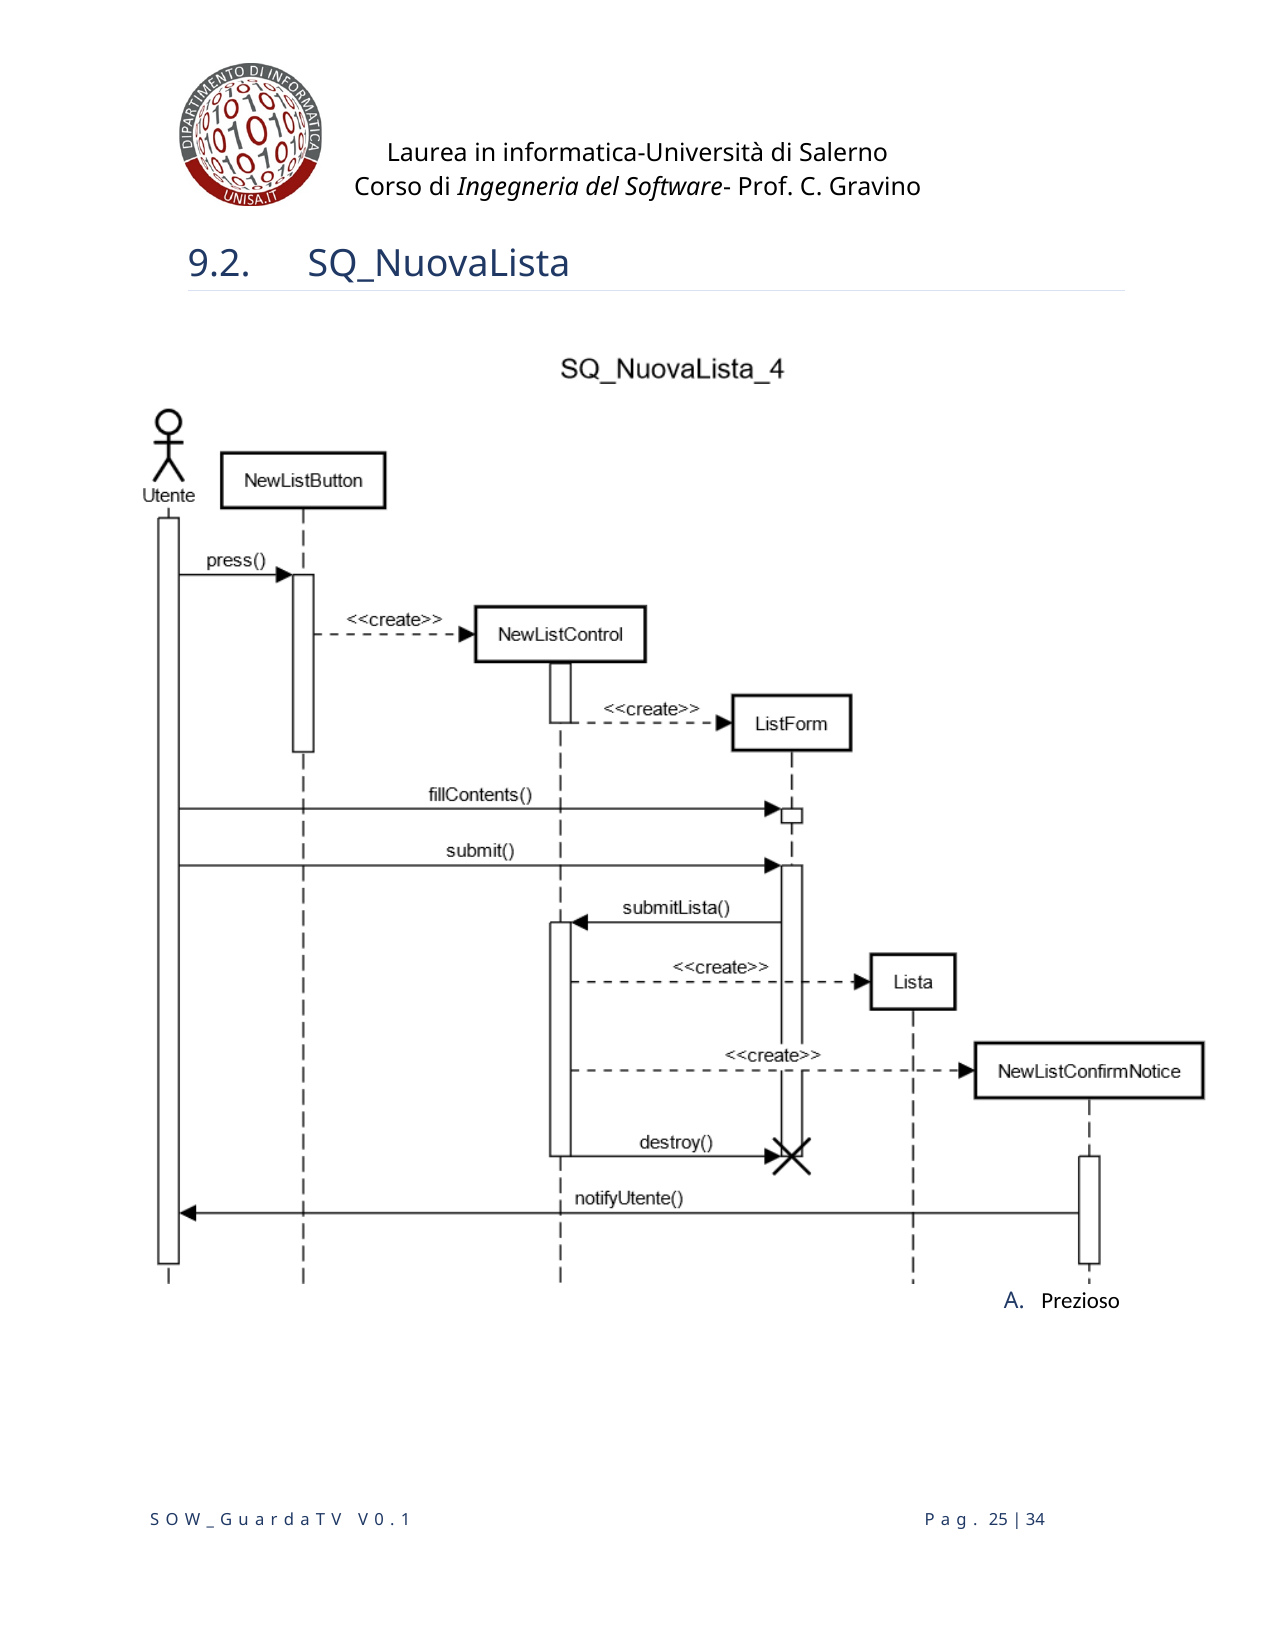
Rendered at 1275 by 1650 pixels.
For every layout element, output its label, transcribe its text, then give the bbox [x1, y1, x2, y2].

list [225, 328, 1125, 348]
list SQ_NuovaLista [187, 236, 1125, 290]
list Prezioso [225, 1284, 1125, 1315]
